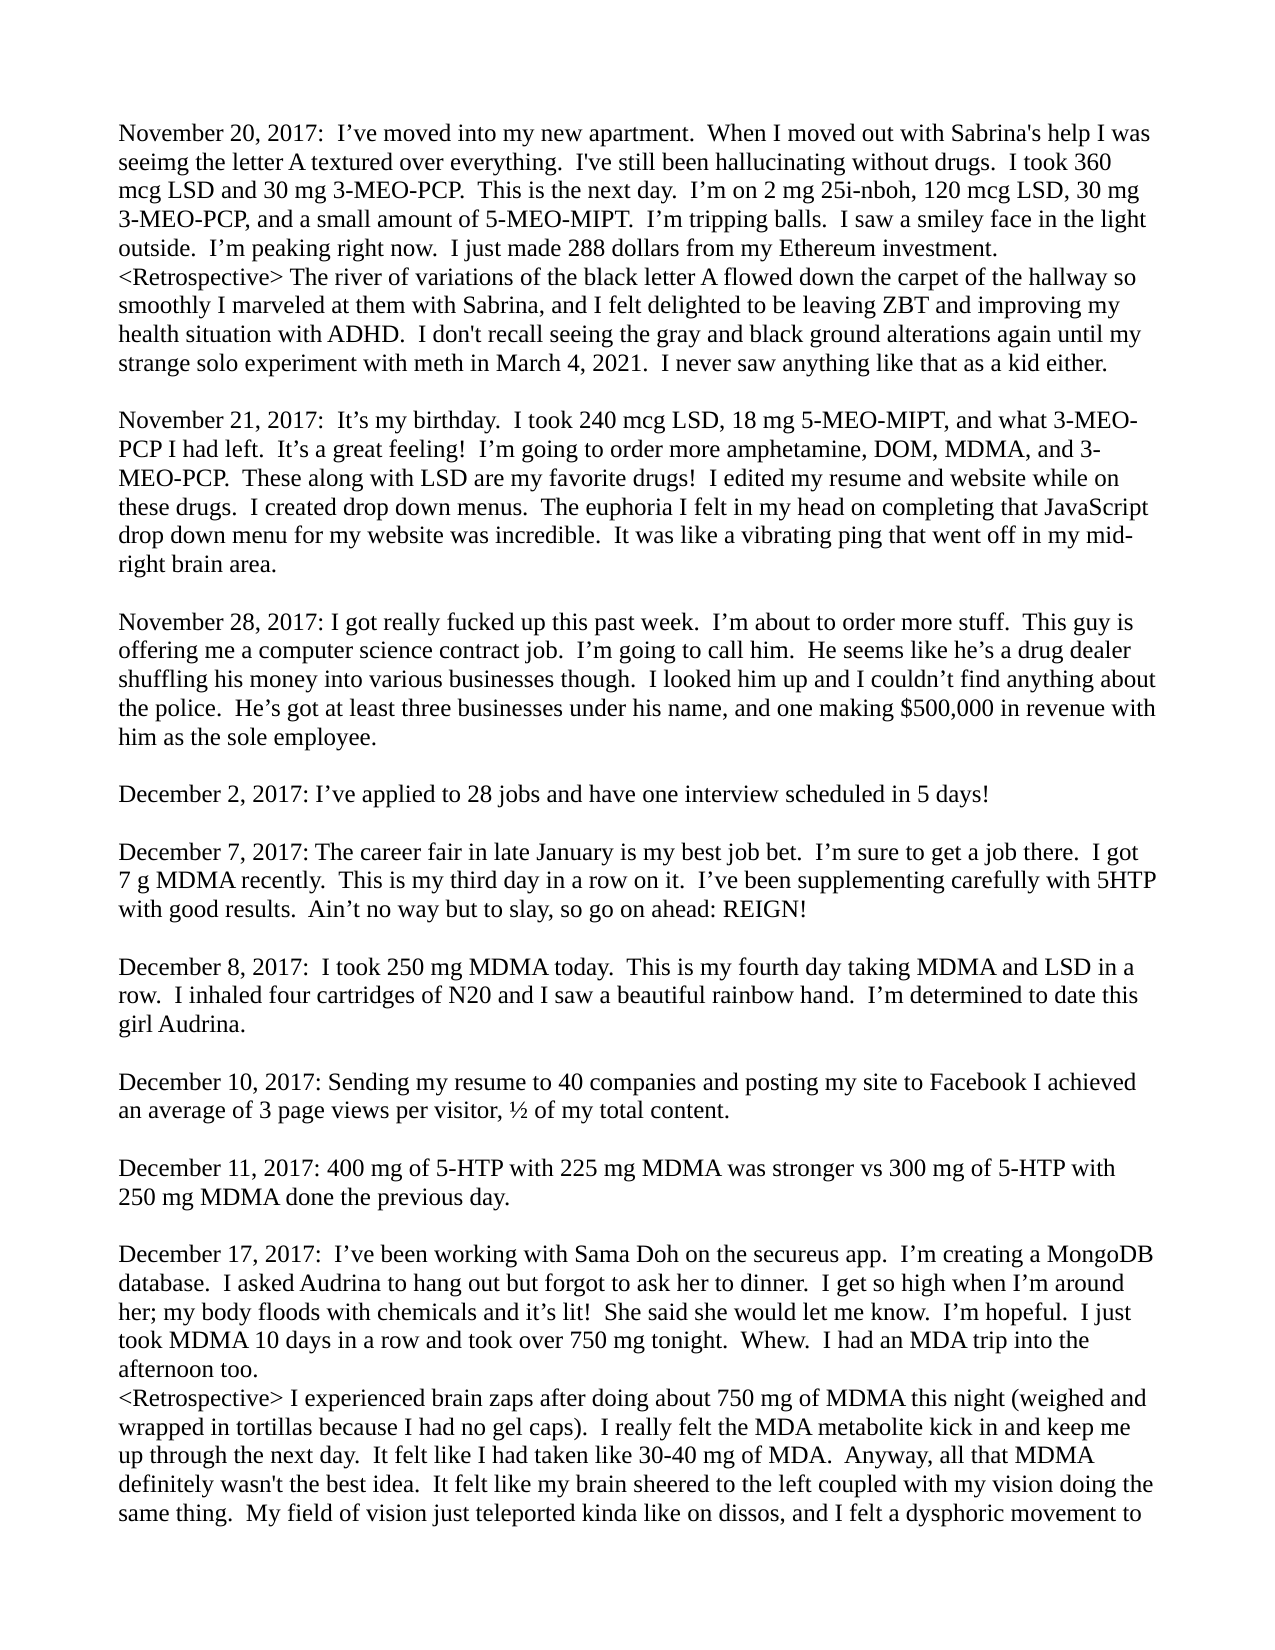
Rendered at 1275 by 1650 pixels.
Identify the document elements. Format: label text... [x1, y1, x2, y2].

text December 8, 2017: I took 250 mg MDMA today. This is my fourth day taking MDMA and LSD in a row. I inhaled four cartridges of N20 and I saw a beautiful rainbow hand. I’m determined to date this girl Audrina. [118, 952, 1157, 1038]
text <Retrospective> The river of variations of the black letter A flowed down the carpet of the hallway so smoothly I marveled at them with Sabrina, and I felt delighted to be leaving ZBT and improving my health situation with ADHD. I don't recall seeing the gray and black ground alterations again until my strange solo experiment with meth in March 4, 2021. I never saw anything like that as a kid either. [118, 262, 1157, 377]
text December 7, 2017: The career fair in late January is my best job bet. I’m sure to get a job there. I got 7 g MDMA recently. This is my third day in a row on it. I’ve been supplementing carefully with 5HTP with good results. Ain’t no way but to slay, so go on ahead: REIGN! [118, 837, 1157, 923]
text December 2, 2017: I’ve applied to 28 jobs and have one interview scheduled in 5 days! [118, 779, 1157, 808]
text November 20, 2017: I’ve moved into my new apartment. When I moved out with Sabrina's help I was seeimg the letter A textured over everything. I've still been hallucinating without drugs. I took 360 mcg LSD and 30 mg 3-MEO-PCP. This is the next day. I’m on 2 mg 25i-nboh, 120 mcg LSD, 30 mg 3-MEO-PCP, and a small amount of 5-MEO-MIPT. I’m tripping balls. I saw a smiley face in the light outside. I’m peaking right now. I just made 288 dollars from my Ethereum investment. [118, 118, 1157, 262]
text <Retrospective> I experienced brain zaps after doing about 750 mg of MDMA this night (weighed and wrapped in tortillas because I had no gel caps). I really felt the MDA metabolite kick in and keep me up through the next day. It felt like I had taken like 30-40 mg of MDA. Anyway, all that MDMA definitely wasn't the best idea. It felt like my brain sheered to the left coupled with my vision doing the same thing. My field of vision just teleported kinda like on dissos, and I felt a dysphoric movement to [118, 1383, 1157, 1527]
text December 10, 2017: Sending my resume to 40 companies and posting my site to Facebook I achieved an average of 3 page views per visitor, ½ of my total content. [118, 1067, 1157, 1124]
text November 21, 2017: It’s my birthday. I took 240 mcg LSD, 18 mg 5-MEO-MIPT, and what 3-MEO-PCP I had left. It’s a great feeling! I’m going to order more amphetamine, DOM, MDMA, and 3-MEO-PCP. These along with LSD are my favorite drugs! I edited my resume and website while on these drugs. I created drop down menus. The euphoria I felt in my head on completing that JavaScript drop down menu for my website was incredible. It was like a vibrating ping that went off in my mid-right brain area. [118, 406, 1157, 578]
text December 11, 2017: 400 mg of 5-HTP with 225 mg MDMA was stronger vs 300 mg of 5-HTP with 250 mg MDMA done the previous day. [118, 1153, 1157, 1211]
text November 28, 2017: I got really fucked up this past week. I’m about to order more stuff. This guy is offering me a computer science contract job. I’m going to call him. He seems like he’s a drug dealer shuffling his money into various businesses though. I looked him up and I couldn’t find anything about the police. He’s got at least three businesses under his name, and one making $500,000 in revenue with him as the sole employee. [118, 607, 1157, 751]
text December 17, 2017: I’ve been working with Sama Doh on the secureus app. I’m creating a MongoDB database. I asked Audrina to hang out but forgot to ask her to dinner. I get so high when I’m around her; my body floods with chemicals and it’s lit! She said she would let me know. I’m hopeful. I just took MDMA 10 days in a row and took over 750 mg tonight. Whew. I had an MDA trip into the afternoon too. [118, 1239, 1157, 1383]
